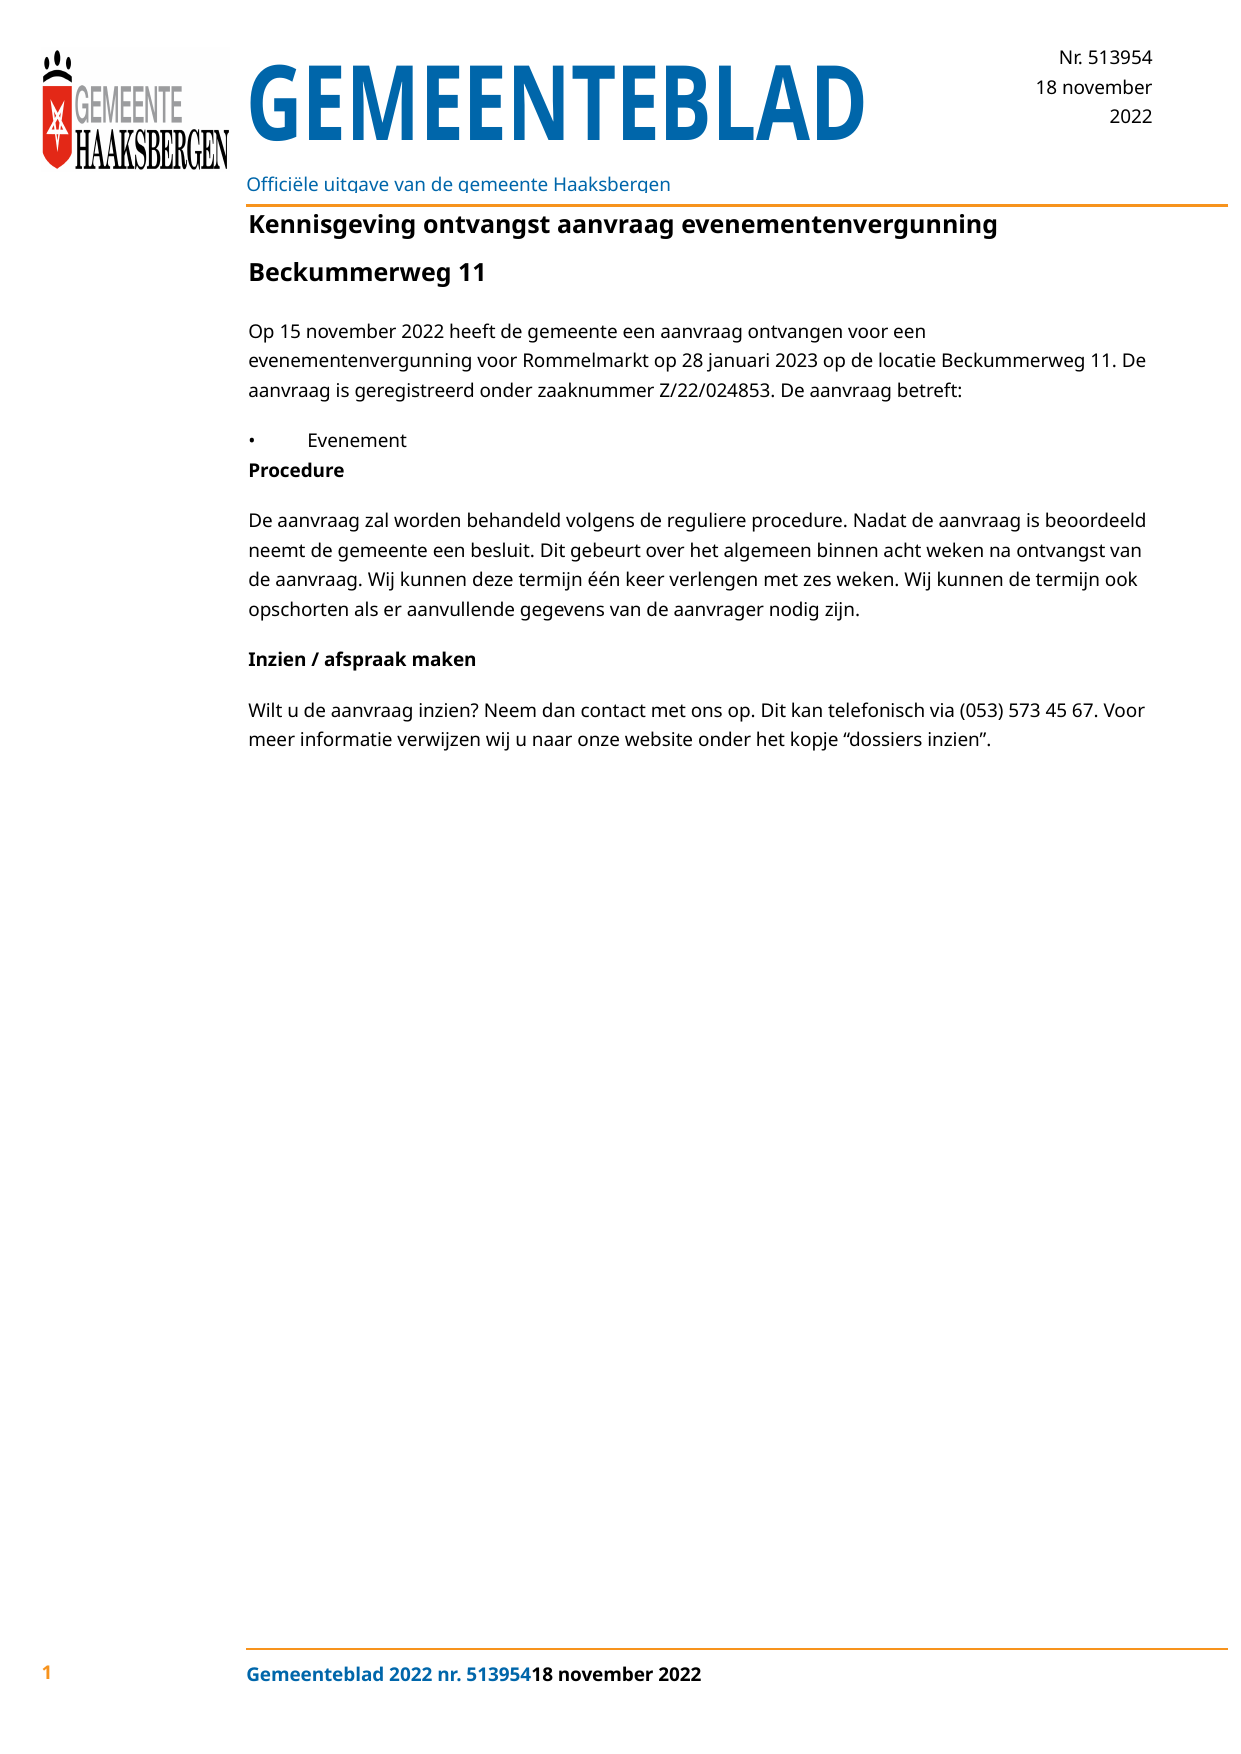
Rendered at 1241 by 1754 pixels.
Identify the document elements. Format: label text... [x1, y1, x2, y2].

text Op 15 november 2022 heeft de gemeente een aanvraag ontvangen voor een evenementenvergunning voor Rommelmarkt op 28 januari 2023 op de locatie Beckummerweg 11. De aanvraag is geregistreerd onder zaaknummer Z/22/024853. De aanvraag betreft: [248, 318, 1152, 403]
text De aanvraag zal worden behandeld volgens de reguliere procedure. Nadat de aanvraag is beoordeeld neemt de gemeente een besluit. Dit gebeurt over het algemeen binnen acht weken na ontvangst van de aanvraag. Wij kunnen deze termijn één keer verlengen met zes weken. Wij kunnen de termijn ook opschorten als er aanvullende gegevens van de aanvrager nodig zijn. [248, 507, 1152, 622]
text Procedure [248, 457, 1152, 483]
text Inzien / afspraak maken [248, 647, 1152, 672]
list Evenement [248, 427, 1152, 453]
text Kennisgeving ontvangst aanvraag evenementenvergunning Beckummerweg 11 [248, 207, 1152, 288]
picture [41, 47, 231, 172]
text Wilt u de aanvraag inzien? Neem dan contact met ons op. Dit kan telefonisch via (053) 573 45 67. Voor meer informatie verwijzen wij u naar onze website onder het kopje “dossiers inzien”. [248, 697, 1152, 752]
